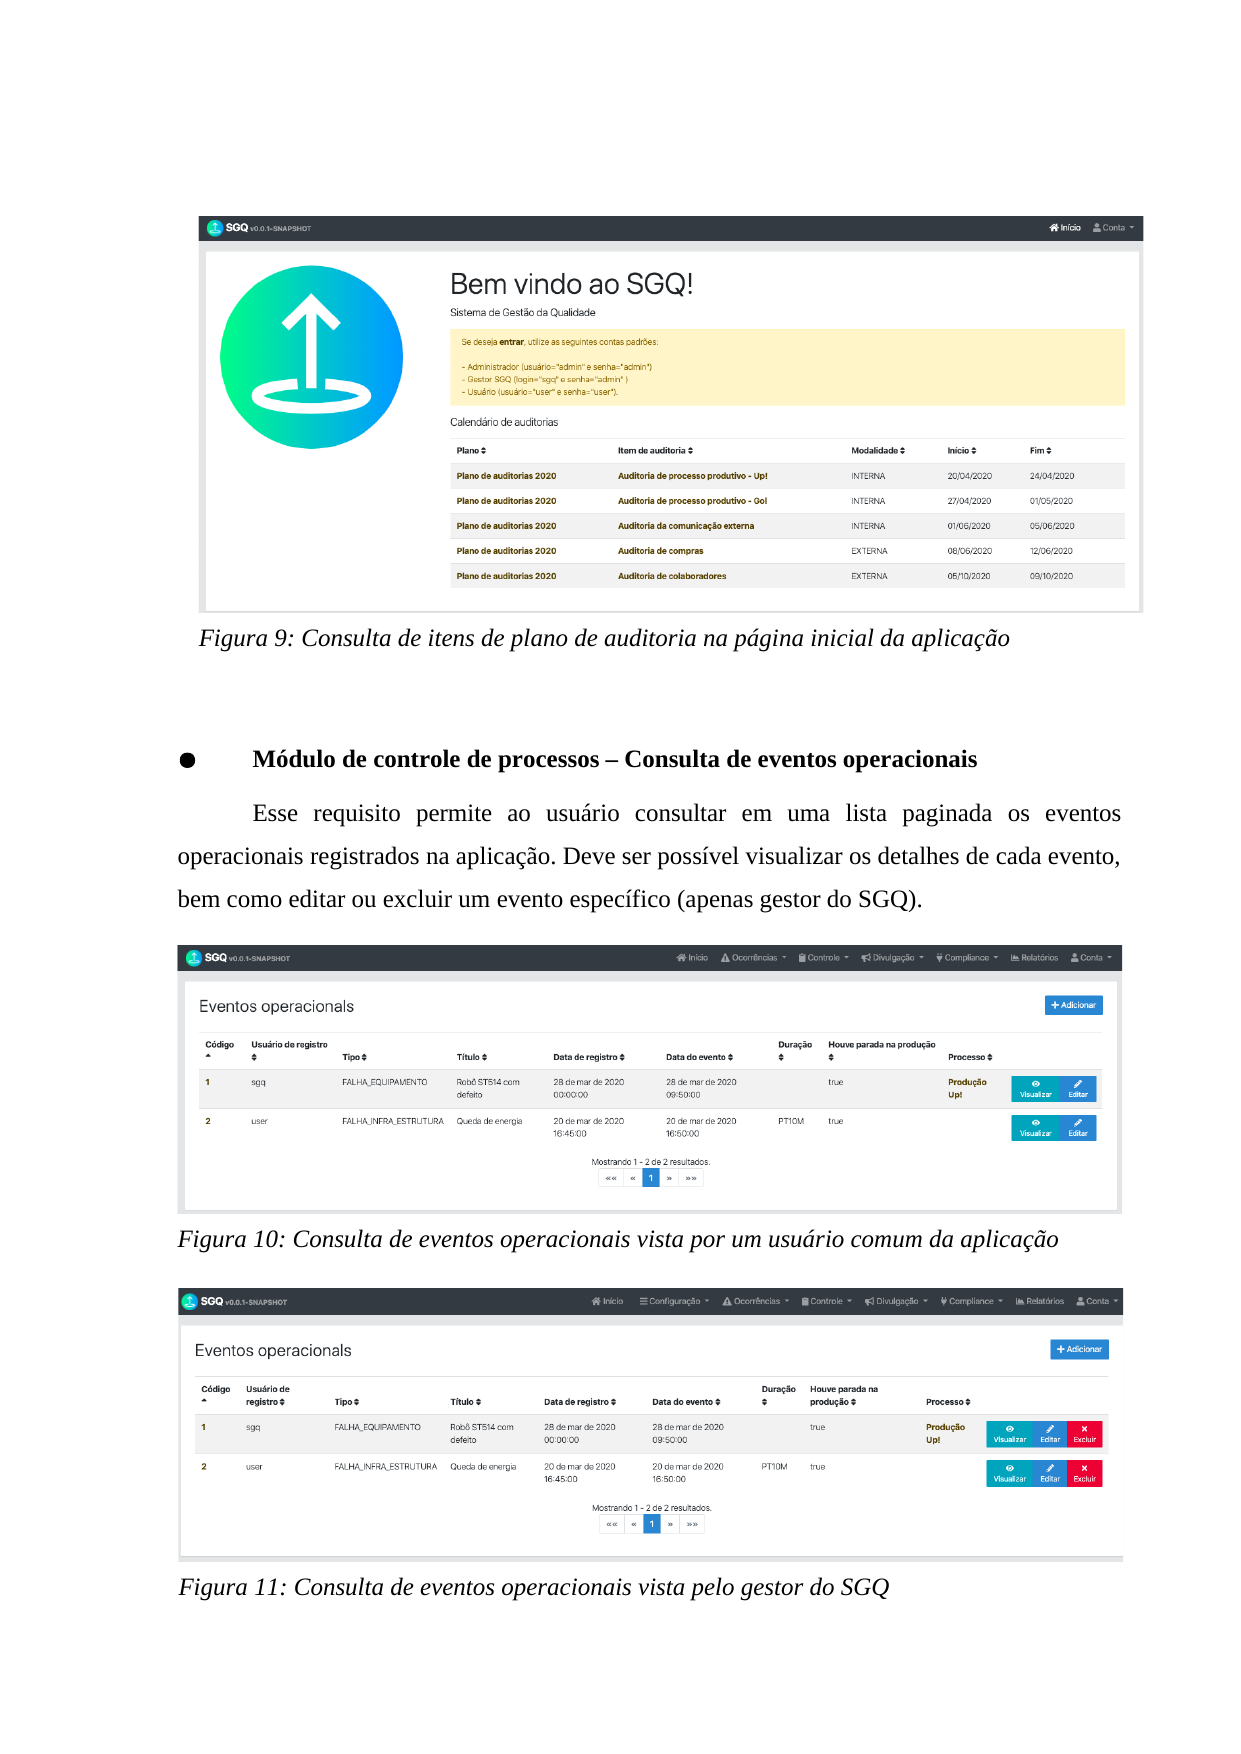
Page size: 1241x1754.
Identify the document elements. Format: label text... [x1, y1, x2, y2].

text Figura 11: Consulta de eventos operacionais vista pelo gestor do SGQ [178, 1562, 1123, 1600]
list Módulo de controle de processos – Consulta de eventos operacionais [177, 744, 1122, 773]
picture [177, 945, 1123, 1214]
text Figura 9: Consulta de itens de plano de auditoria na página inicial da aplicação [198, 613, 1143, 652]
picture [198, 216, 1144, 613]
picture [178, 1288, 1124, 1562]
text Figura 10: Consulta de eventos operacionais vista por um usuário comum da aplicação [177, 1214, 1122, 1253]
list Esse requisito permite ao usuário consultar em uma lista paginada os eventos operacionais registrados na aplicação. Deve ser possível visualizar os detalhes de cada evento, bem como editar ou excluir um evento específico (apenas gestor do SGQ). [177, 798, 1122, 913]
